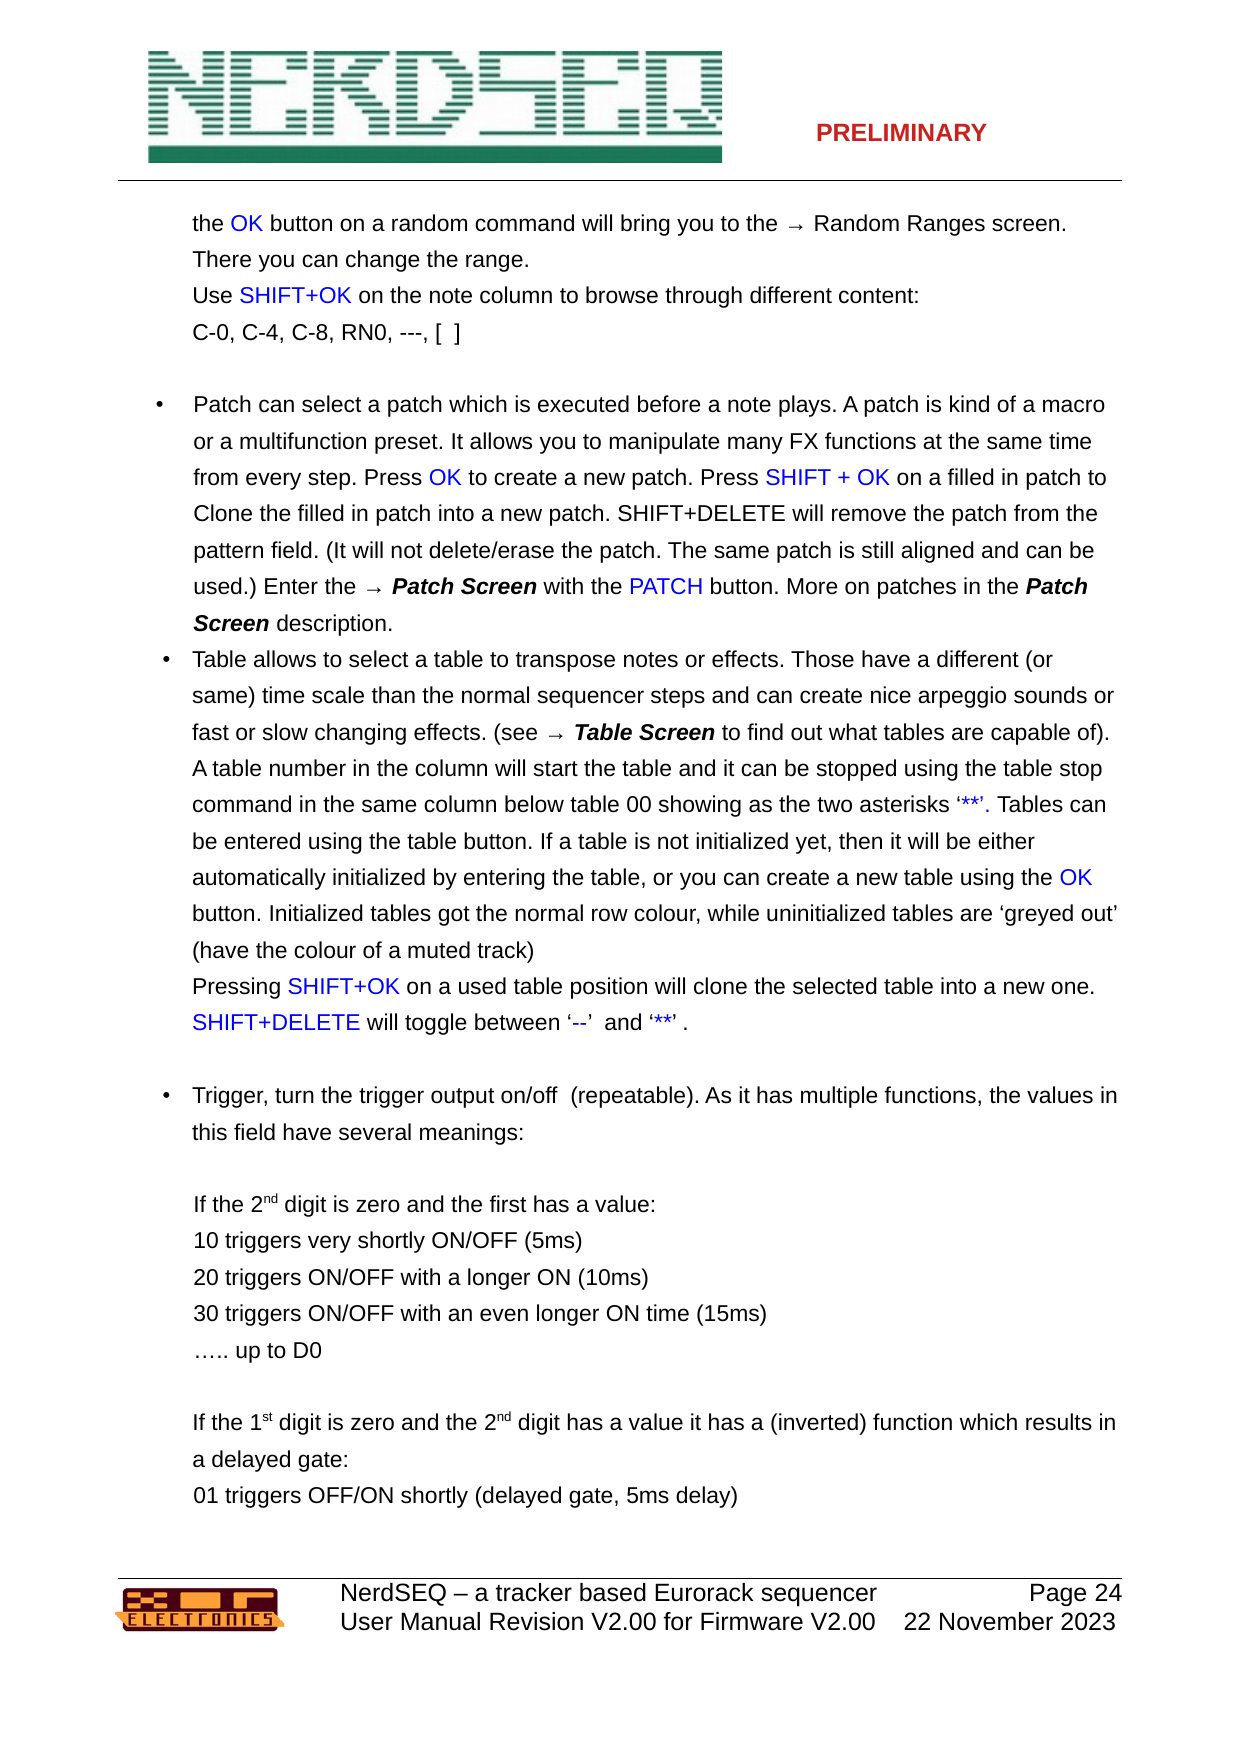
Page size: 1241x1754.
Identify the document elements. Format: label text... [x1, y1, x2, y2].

text If the 2nd digit is zero and the first has a value: [118, 1191, 1122, 1217]
text 30 triggers ON/OFF with an even longer ON time (15ms) [118, 1300, 1122, 1327]
text If the 1st digit is zero and the 2nd digit has a value it has a (inverted) function which results in a delayed gate: [192, 1409, 1122, 1472]
list Pressing SHIFT+OK on a used table position will clone the selected table into a new one. [162, 973, 1122, 999]
list SHIFT+DELETE will toggle between ‘--’ and ‘**’ . [162, 1009, 1122, 1036]
text the OK button on a random command will bring you to the → Random Ranges screen. There you can change the range. Use SHIFT+OK on the note column to browse through different content: [192, 209, 1122, 309]
list Trigger, turn the trigger output on/off (repeatable). As it has multiple functions, the values in this field have several meanings: [162, 1082, 1122, 1145]
list A table number in the column will start the table and it can be stopped using the table stop command in the same column below table 00 showing as the two asterisks ‘**’. Tables can be entered using the table button. If a table is not initialized yet, then it will be either automatically initialized by entering the table, or you can create a new table using the OK button. Initialized tables got the normal row colour, while uninitialized tables are ‘greyed out’ (have the colour of a muted track) [162, 755, 1122, 963]
list Patch can select a patch which is executed before a note plays. A patch is kind of a macro or a multifunction preset. It allows you to manipulate many FX functions at the same time from every step. Press OK to create a new patch. Press SHIFT + OK on a filled in patch to Clone the filled in patch into a new patch. SHIFT+DELETE will remove the patch from the pattern field. (It will not delete/erase the patch. The same patch is still aligned and can be used.) Enter the → Patch Screen with the PATCH button. More on patches in the Patch Screen description. [156, 391, 1122, 636]
text ….. up to D0 [118, 1337, 1122, 1363]
picture [148, 51, 723, 163]
text 01 triggers OFF/ON shortly (delayed gate, 5ms delay) [118, 1482, 1122, 1508]
picture [115, 1584, 285, 1634]
text 20 triggers ON/OFF with a longer ON (10ms) [118, 1264, 1122, 1290]
text 10 triggers very shortly ON/OFF (5ms) [118, 1227, 1122, 1254]
text C-0, C-4, C-8, RN0, ---, [ ] [192, 319, 1122, 381]
list Table allows to select a table to transpose notes or effects. Those have a different (or same) time scale than the normal sequencer steps and can create nice arpeggio sounds or fast or slow changing effects. (see → Table Screen to find out what tables are capable of). [162, 646, 1122, 745]
